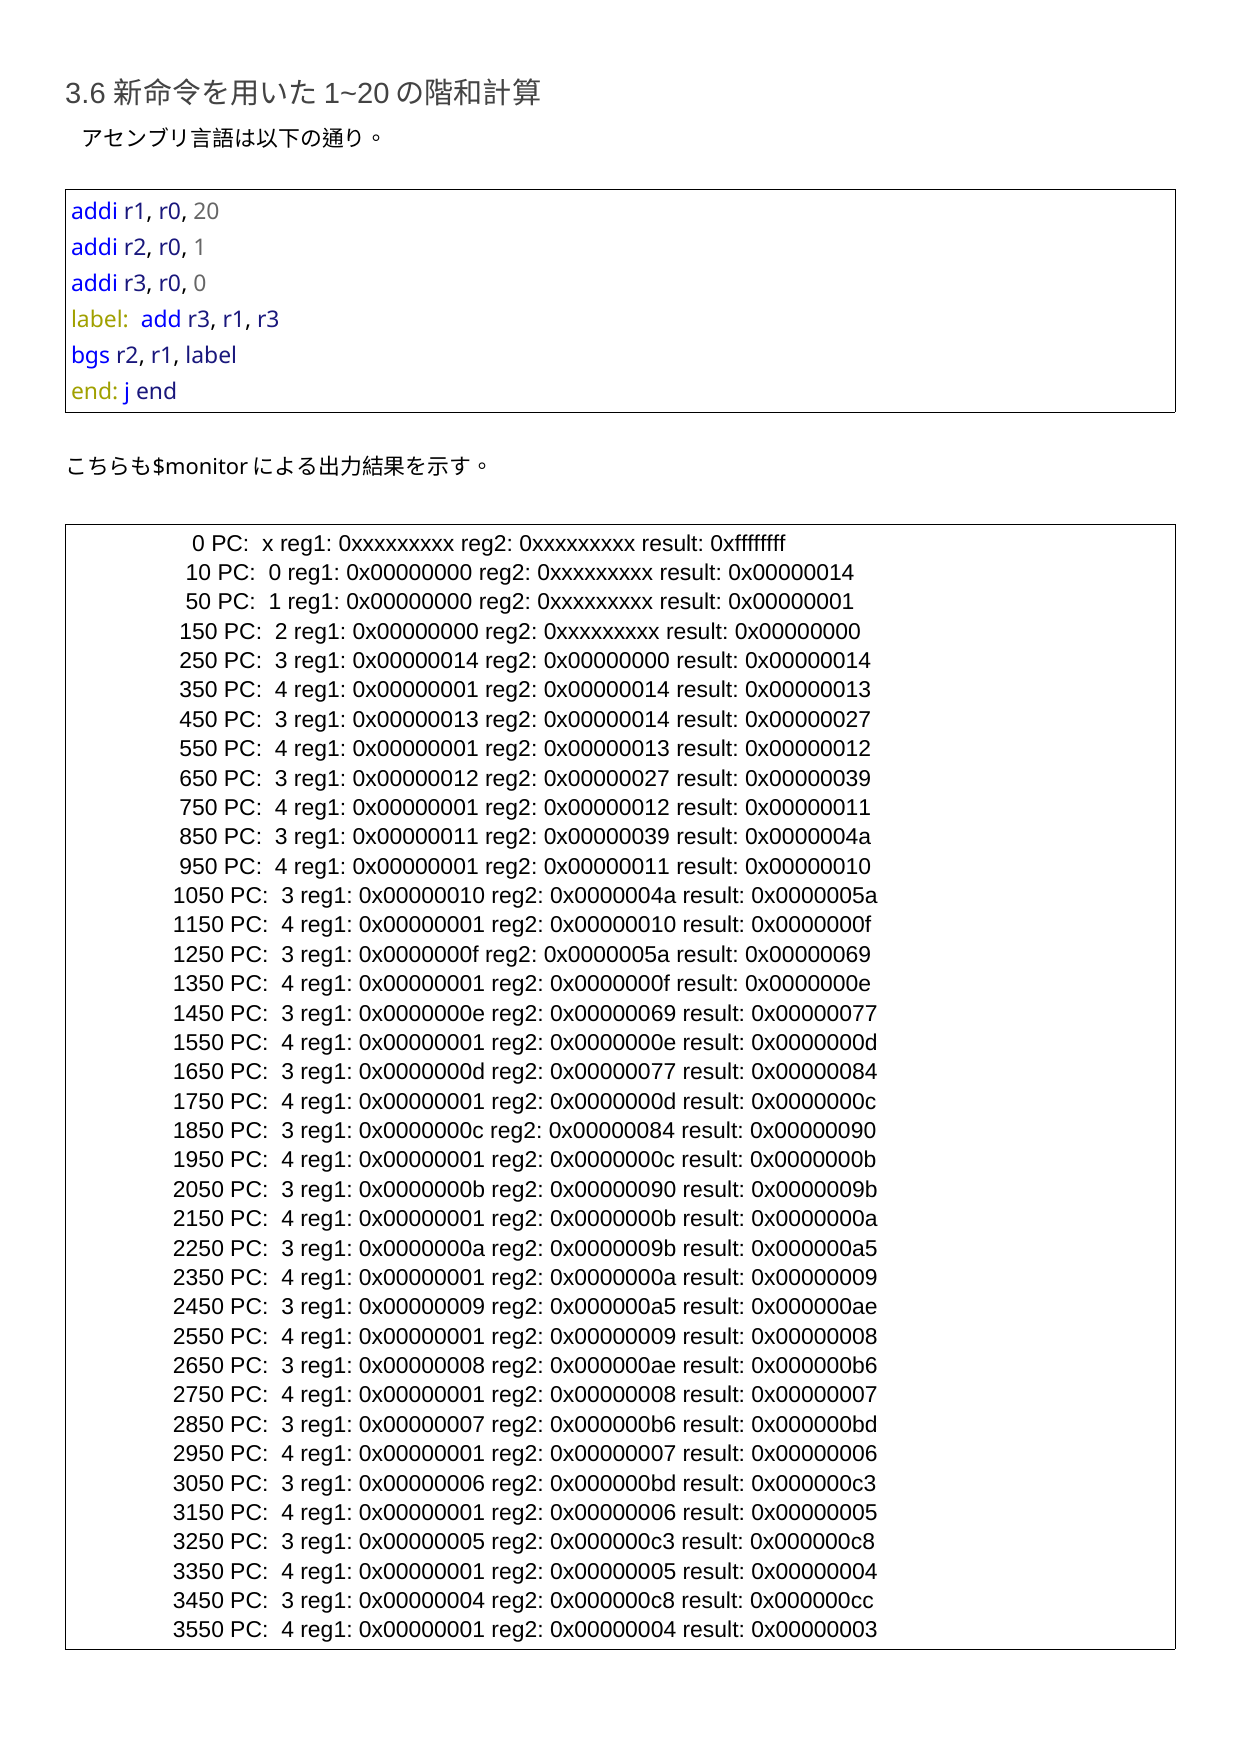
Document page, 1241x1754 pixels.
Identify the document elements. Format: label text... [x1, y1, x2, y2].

table_header addi r1, r0, 20 addi r2, r0, 1 addi r3, r0, 0 label: add r3, r1, r3 bgs r2, r1, label end: j end [66, 190, 1175, 412]
text こちらも$monitorによる出力結果を示す。 [65, 451, 1175, 481]
subtitle 3.6 新命令を用いた1~20の階和計算 [65, 77, 1175, 109]
table_header 0 PC: x reg1: 0xxxxxxxxx reg2: 0xxxxxxxxx result: 0xffffffff 10 PC: 0 reg1: 0x00000000 reg2: 0xxxxxxxxx result: 0x00000014 50 PC: 1 reg1: 0x00000000 reg2: 0xxxxxxxxx result: 0x00000001 150 PC: 2 reg1: 0x00000000 reg2: 0xxxxxxxxx result: 0x00000000 250 PC: 3 reg1: 0x00000014 reg2: 0x00000000 result: 0x00000014 350 PC: 4 reg1: 0x00000001 reg2: 0x00000014 result: 0x00000013 450 PC: 3 reg1: 0x00000013 reg2: 0x00000014 result: 0x00000027 550 PC: 4 reg1: 0x00000001 reg2: 0x00000013 result: 0x00000012 650 PC: 3 reg1: 0x00000012 reg2: 0x00000027 result: 0x00000039 750 PC: 4 reg1: 0x00000001 reg2: 0x00000012 result: 0x00000011 850 PC: 3 reg1: 0x00000011 reg2: 0x00000039 result: 0x0000004a 950 PC: 4 reg1: 0x00000001 reg2: 0x00000011 result: 0x00000010 1050 PC: 3 reg1: 0x00000010 reg2: 0x0000004a result: 0x0000005a 1150 PC: 4 reg1: 0x00000001 reg2: 0x00000010 result: 0x0000000f 1250 PC: 3 reg1: 0x0000000f reg2: 0x0000005a result: 0x00000069 1350 PC: 4 reg1: 0x00000001 reg2: 0x0000000f result: 0x0000000e 1450 PC: 3 reg1: 0x0000000e reg2: 0x00000069 result: 0x00000077 1550 PC: 4 reg1: 0x00000001 reg2: 0x0000000e result: 0x0000000d 1650 PC: 3 reg1: 0x0000000d reg2: 0x00000077 result: 0x00000084 1750 PC: 4 reg1: 0x00000001 reg2: 0x0000000d result: 0x0000000c 1850 PC: 3 reg1: 0x0000000c reg2: 0x00000084 result: 0x00000090 1950 PC: 4 reg1: 0x00000001 reg2: 0x0000000c result: 0x0000000b 2050 PC: 3 reg1: 0x0000000b reg2: 0x00000090 result: 0x0000009b 2150 PC: 4 reg1: 0x00000001 reg2: 0x0000000b result: 0x0000000a 2250 PC: 3 reg1: 0x0000000a reg2: 0x0000009b result: 0x000000a5 2350 PC: 4 reg1: 0x00000001 reg2: 0x0000000a result: 0x00000009 2450 PC: 3 reg1: 0x00000009 reg2: 0x000000a5 result: 0x000000ae 2550 PC: 4 reg1: 0x00000001 reg2: 0x00000009 result: 0x00000008 2650 PC: 3 reg1: 0x00000008 reg2: 0x000000ae result: 0x000000b6 2750 PC: 4 reg1: 0x00000001 reg2: 0x00000008 result: 0x00000007 2850 PC: 3 reg1: 0x00000007 reg2: 0x000000b6 result: 0x000000bd 2950 PC: 4 reg1: 0x00000001 reg2: 0x00000007 result: 0x00000006 3050 PC: 3 reg1: 0x00000006 reg2: 0x000000bd result: 0x000000c3 3150 PC: 4 reg1: 0x00000001 reg2: 0x00000006 result: 0x00000005 3250 PC: 3 reg1: 0x00000005 reg2: 0x000000c3 result: 0x000000c8 3350 PC: 4 reg1: 0x00000001 reg2: 0x00000005 result: 0x00000004 3450 PC: 3 reg1: 0x00000004 reg2: 0x000000c8 result: 0x000000cc 3550 PC: 4 reg1: 0x00000001 reg2: 0x00000004 result: 0x00000003 [66, 525, 1175, 1648]
text アセンブリ言語は以下の通り。 [65, 122, 1175, 152]
